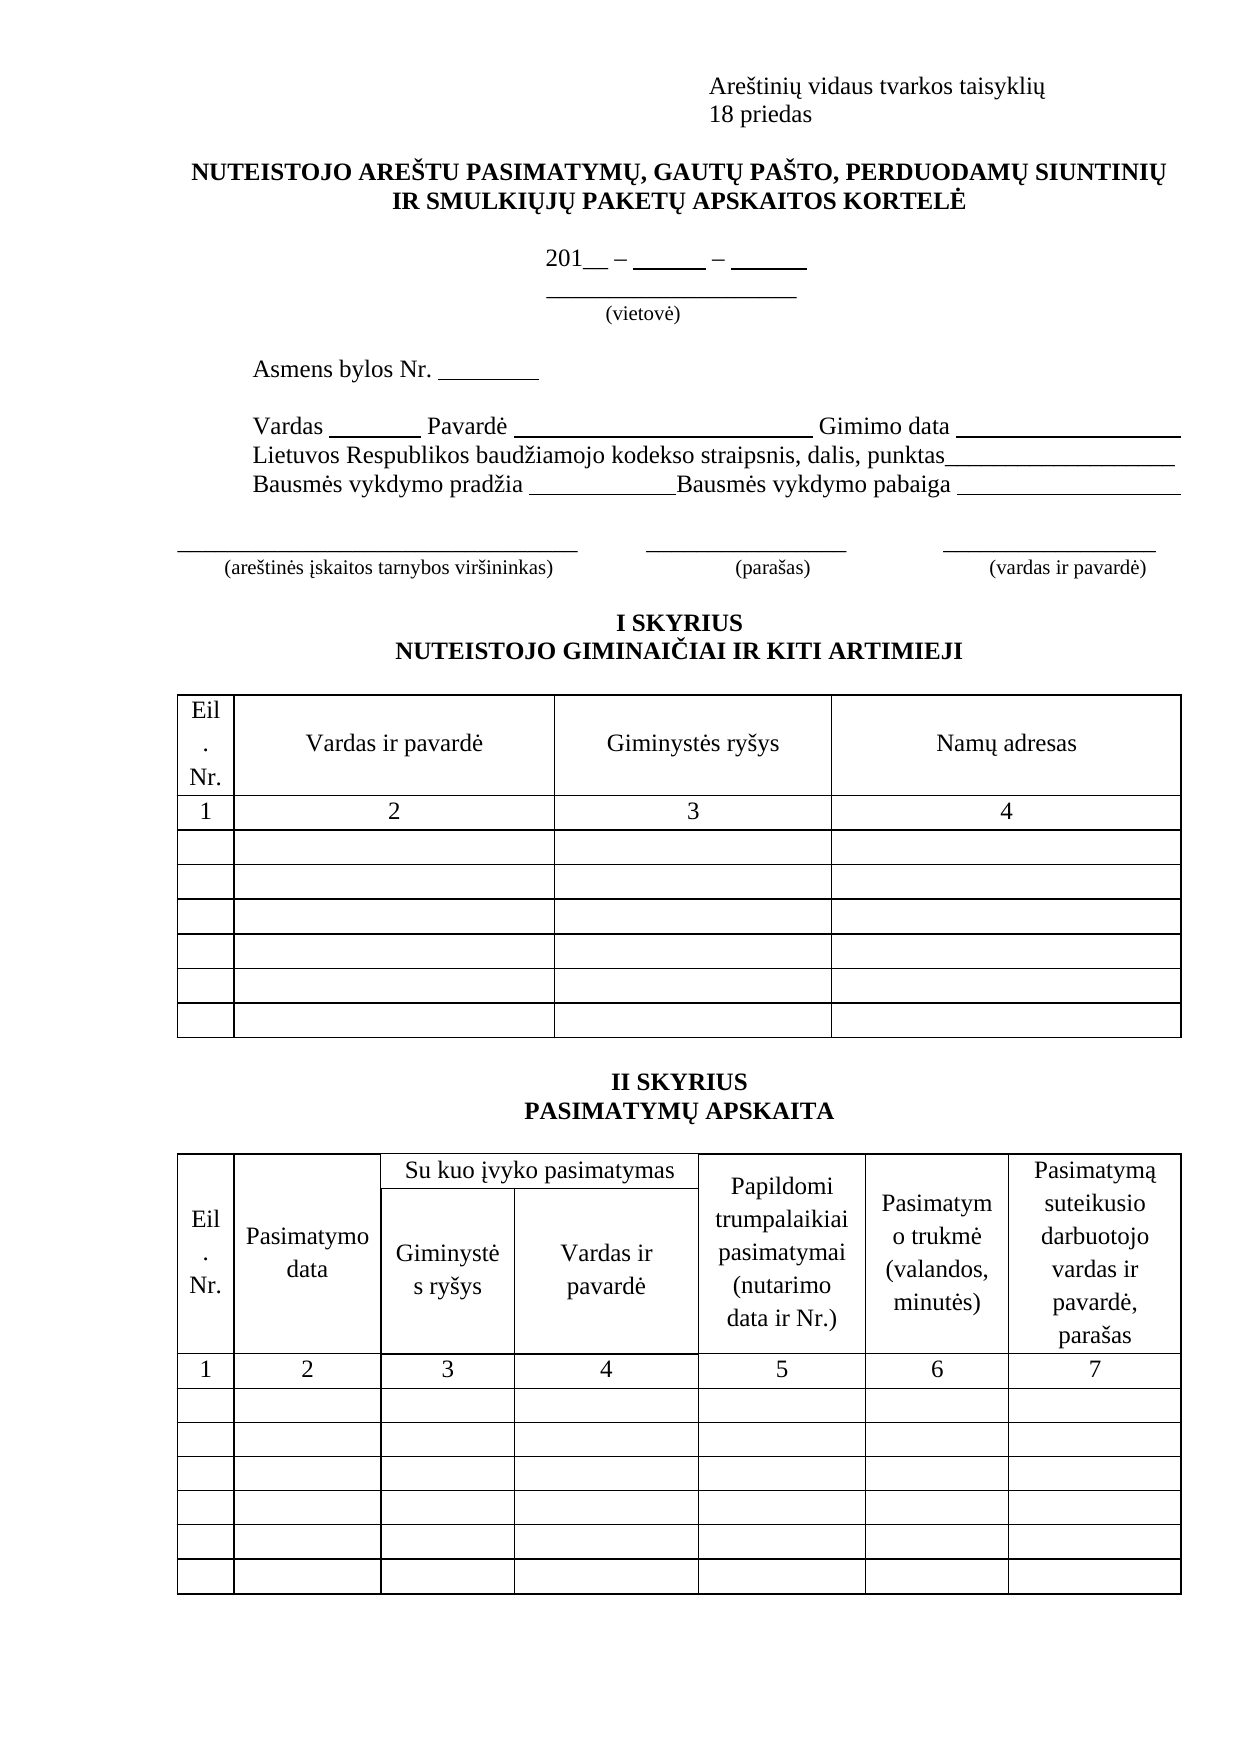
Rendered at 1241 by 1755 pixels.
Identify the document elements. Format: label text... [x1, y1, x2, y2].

table_cell [178, 900, 233, 933]
text (vietovė) [177, 301, 1181, 325]
table_cell 3 [382, 1355, 514, 1387]
table_cell 3 [555, 796, 831, 829]
table_cell [235, 1423, 380, 1456]
table_header Pasimatymo data [235, 1155, 380, 1353]
table_header Eil. Nr. [178, 1155, 233, 1353]
table_header Su kuo įvyko pasimatymas [381, 1154, 698, 1188]
table_cell [382, 1491, 514, 1524]
table_cell [178, 1525, 233, 1558]
table_cell 7 [1009, 1354, 1180, 1387]
table_cell [382, 1525, 514, 1558]
table_cell [382, 1457, 514, 1490]
table_cell [235, 1389, 380, 1422]
table_cell [235, 1525, 380, 1558]
table_cell [382, 1389, 514, 1422]
text 18 priedas [177, 99, 1181, 128]
table_cell [555, 969, 831, 1002]
table_cell 5 [699, 1354, 865, 1387]
table_cell [832, 900, 1180, 933]
table_cell [235, 831, 554, 864]
table_cell [515, 1525, 698, 1558]
table_cell [699, 1457, 865, 1490]
table_cell [515, 1389, 698, 1422]
table_cell [382, 1560, 514, 1593]
table_cell [1009, 1389, 1180, 1422]
text (areštinės įskaitos tarnybos viršininkas) (parašas) (vardas ir pavardė) [177, 555, 1181, 579]
table_cell [699, 1491, 865, 1524]
text II SKYRIUS [177, 1067, 1181, 1096]
table_cell [555, 1004, 831, 1037]
table_cell [832, 831, 1180, 864]
table_header Eil. Nr. [178, 696, 233, 794]
table_header Papildomi trumpalaikiai pasimatymai (nutarimo data ir Nr.) [699, 1155, 865, 1353]
text ____________________ [177, 272, 1181, 301]
table_cell 1 [178, 796, 233, 829]
table_cell [178, 1389, 233, 1422]
table_cell Giminystės ryšys [382, 1189, 514, 1353]
table_cell [699, 1423, 865, 1456]
table_cell [235, 865, 554, 898]
table_cell [699, 1560, 865, 1593]
table_cell 2 [235, 1354, 380, 1387]
table_cell [555, 865, 831, 898]
table_cell [382, 1423, 514, 1456]
table_cell [832, 1004, 1180, 1037]
table_cell [178, 831, 233, 864]
text NUTEISTOJO GIMINAIČIAI IR KITI ARTIMIEJI [177, 636, 1181, 665]
text 201__ – – [177, 243, 1181, 272]
table_cell [235, 1457, 380, 1490]
text Bausmės vykdymo pradžia Bausmės vykdymo pabaiga [177, 469, 1181, 497]
text Areštinių vidaus tvarkos taisyklių [177, 71, 1181, 99]
table_cell [235, 1491, 380, 1524]
table_cell [555, 900, 831, 933]
table_cell 2 [235, 796, 554, 829]
table_cell [178, 969, 233, 1002]
table_cell [555, 935, 831, 967]
table_cell 4 [515, 1355, 698, 1387]
text Vardas Pavardė Gimimo data [177, 411, 1181, 440]
table_cell [1009, 1491, 1180, 1524]
table_cell 4 [832, 796, 1180, 829]
table_cell [235, 1560, 380, 1593]
text NUTEISTOJO AREŠTU PASIMATYMŲ, GAUTŲ PAŠTO, PERDUODAMŲ SIUNTINIŲ IR SMULKIŲJŲ PAKETŲ APSKAITOS KORTELĖ [177, 157, 1181, 214]
table_cell [1009, 1423, 1180, 1456]
table_cell [235, 935, 554, 967]
table_cell [178, 1457, 233, 1490]
table_cell [235, 1004, 554, 1037]
table_header Vardas ir pavardė [235, 696, 554, 794]
table_cell [699, 1525, 865, 1558]
table_cell [832, 865, 1180, 898]
table_cell [1009, 1560, 1180, 1593]
table_cell [866, 1560, 1008, 1593]
table_cell [866, 1491, 1008, 1524]
table_cell Vardas ir pavardė [515, 1189, 698, 1353]
text ________________________________ ________________ _________________ [177, 526, 1181, 555]
table_header Namų adresas [832, 696, 1180, 794]
table_cell [178, 1004, 233, 1037]
table_cell [178, 935, 233, 967]
table_cell 1 [178, 1354, 233, 1387]
table_cell [515, 1491, 698, 1524]
table_cell [515, 1560, 698, 1593]
table_cell [178, 1560, 233, 1593]
table_cell [699, 1389, 865, 1422]
table_cell [555, 831, 831, 864]
table_cell [178, 865, 233, 898]
table_cell [832, 935, 1180, 967]
text Lietuvos Respublikos baudžiamojo kodekso straipsnis, dalis, punktas [177, 440, 1181, 469]
table_cell [1009, 1525, 1180, 1558]
table_cell [178, 1491, 233, 1524]
table_cell [235, 900, 554, 933]
table_cell [1009, 1457, 1180, 1490]
table_cell [515, 1457, 698, 1490]
table_cell [866, 1457, 1008, 1490]
text Asmens bylos Nr. [177, 354, 1181, 382]
table_cell [866, 1423, 1008, 1456]
table_cell [515, 1423, 698, 1456]
table_header Pasimatymo trukmė (valandos, minutės) [866, 1155, 1008, 1353]
table_cell [832, 969, 1180, 1002]
table_cell [866, 1525, 1008, 1558]
text PASIMATYMŲ APSKAITA [177, 1096, 1181, 1124]
table_cell [866, 1389, 1008, 1422]
table_header Pasimatymą suteikusio darbuotojo vardas ir pavardė, parašas [1009, 1155, 1180, 1353]
text I SKYRIUS [177, 608, 1181, 636]
table_cell [235, 969, 554, 1002]
table_header Giminystės ryšys [555, 696, 831, 794]
table_cell [178, 1423, 233, 1456]
table_cell 6 [866, 1354, 1008, 1387]
